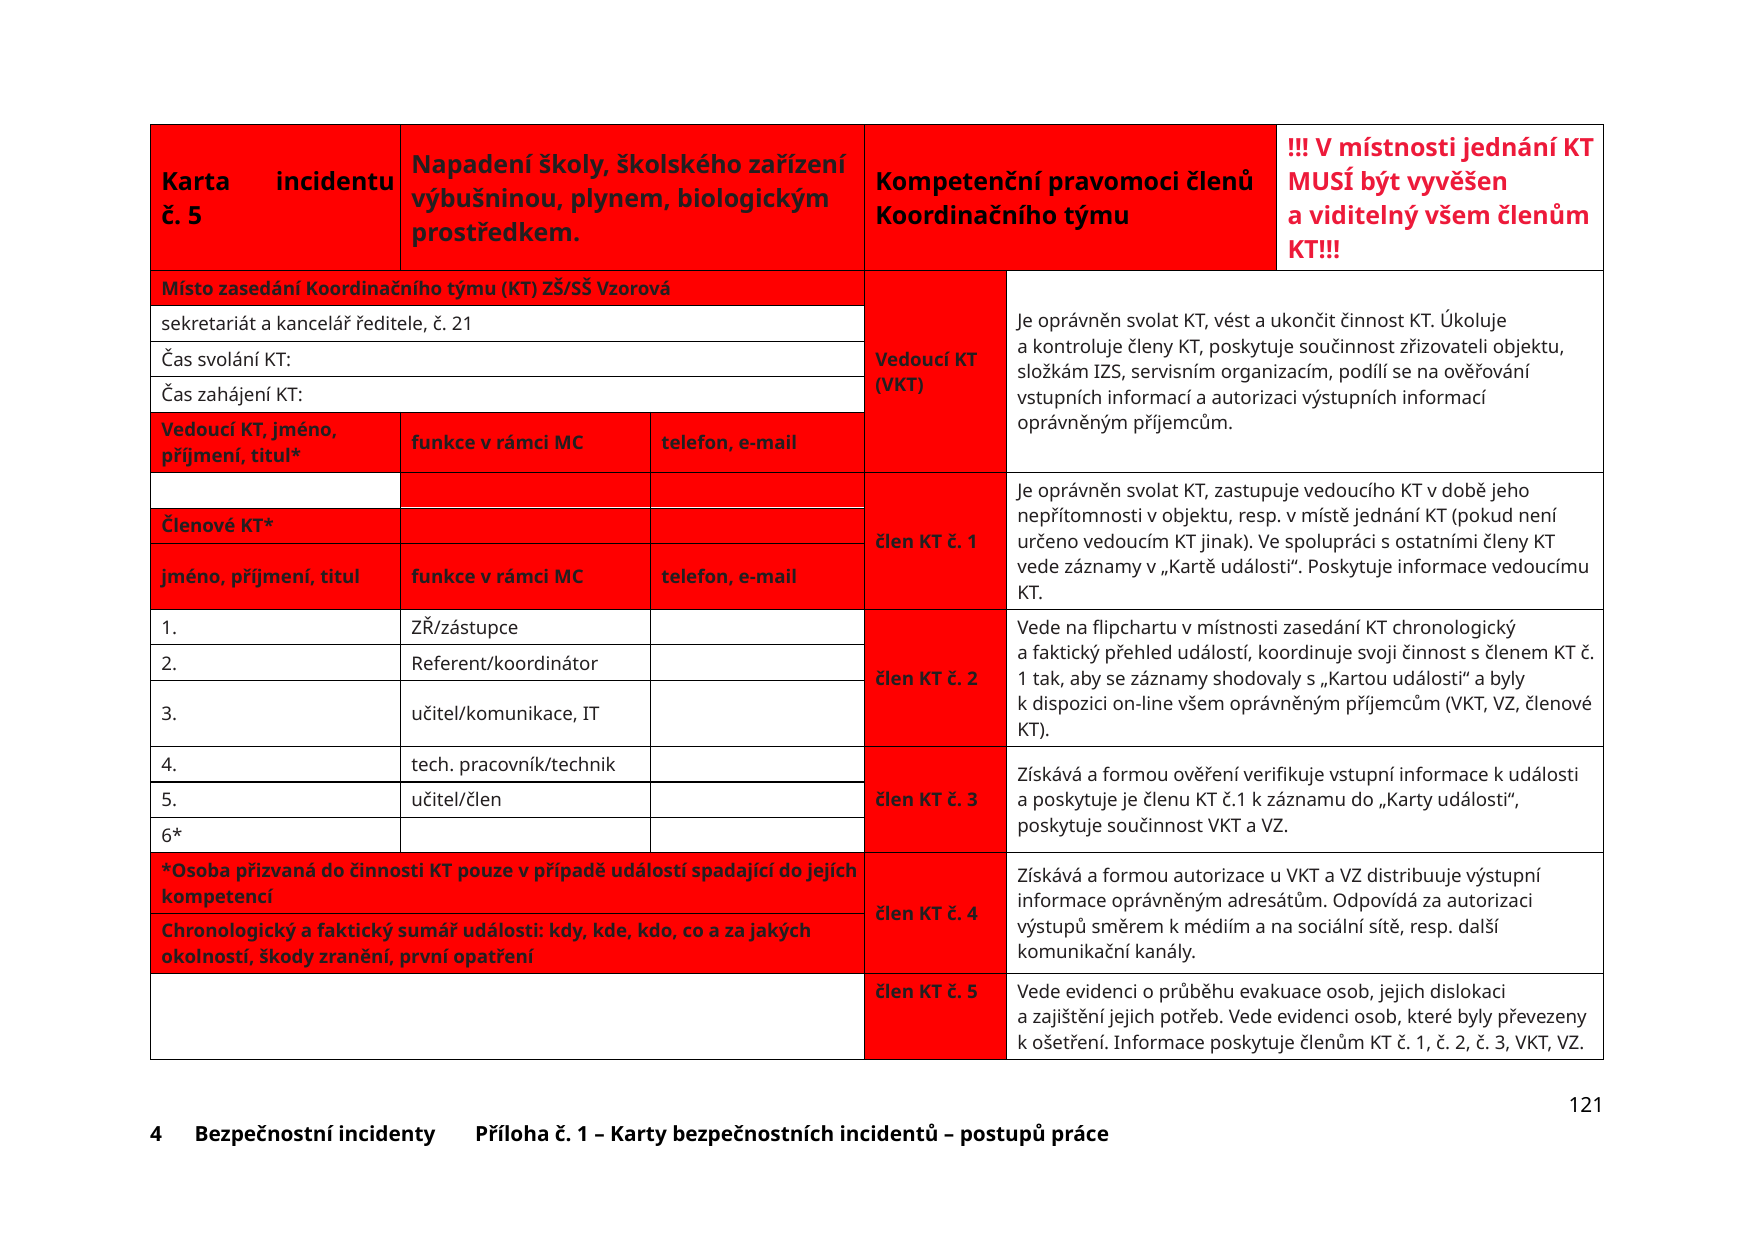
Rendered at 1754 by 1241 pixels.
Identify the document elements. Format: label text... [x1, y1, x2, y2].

table_header !!! V místnosti jednání KT MUSÍ být vyvěšen a viditelný všem členům KT!!! [1277, 125, 1603, 270]
table_header Kompetenční pravomoci členů Koordinačního týmu [865, 125, 1276, 270]
table_cell 6* [151, 818, 400, 852]
table_cell Vede evidenci o průběhu evakuace osob, jejich dislokaci a zajištění jejich potřeb. Vede evidenci osob, které byly převezeny k ošetření. Informace poskytuje členům KT č. 1, č. 2, č. 3, VKT, VZ. [1007, 974, 1603, 1059]
table_cell [401, 473, 650, 507]
table_cell sekretariát a kancelář ředitele, č. 21 [151, 306, 864, 341]
table_cell učitel/komunikace, IT [401, 681, 650, 746]
table_cell [651, 645, 864, 680]
table_cell 4. [151, 747, 400, 781]
table_cell člen KT č. 3 [865, 747, 1006, 852]
table_cell Čas svolání KT: [151, 342, 864, 376]
table_cell Je oprávněn svolat KT, vést a ukončit činnost KT. Úkoluje a kontroluje členy KT, poskytuje součinnost zřizovateli objektu, složkám IZS, servisním organizacím, podílí se na ověřování vstupních informací a autorizaci výstupních informací oprávněným příjemcům. [1007, 271, 1603, 472]
table_cell člen KT č. 1 [865, 473, 1006, 609]
table_cell Získává a formou autorizace u VKT a VZ distribuuje výstupní informace oprávněným adresátům. Odpovídá za autorizaci výstupů směrem k médiím a na sociální sítě, resp. další komunikační kanály. [1007, 853, 1603, 973]
table_cell telefon, e-mail [651, 544, 864, 609]
table_cell 3. [151, 681, 400, 746]
table_cell [651, 681, 864, 746]
table_cell učitel/člen [401, 783, 650, 817]
table_cell Členové KT* [151, 509, 400, 543]
table_cell [651, 473, 864, 507]
table_cell Vede na flipchartu v místnosti zasedání KT chronologický a faktický přehled událostí, koordinuje svoji činnost s členem KT č. 1 tak, aby se záznamy shodovaly s „Kartou události“ a byly k dispozici on-line všem oprávněným příjemcům (VKT, VZ, členové KT). [1007, 610, 1603, 746]
table_cell [151, 473, 400, 507]
table_cell člen KT č. 4 [865, 853, 1006, 973]
table_cell člen KT č. 2 [865, 610, 1006, 746]
table_cell Je oprávněn svolat KT, zastupuje vedoucího KT v době jeho nepřítomnosti v objektu, resp. v místě jednání KT (pokud není určeno vedoucím KT jinak). Ve spolupráci s ostatními členy KT vede záznamy v „Kartě události“. Poskytuje informace vedoucímu KT. [1007, 473, 1603, 609]
table_cell Referent/koordinátor [401, 645, 650, 680]
table_cell [401, 509, 650, 543]
table_cell funkce v rámci MC [401, 544, 650, 609]
table_cell Vedoucí KT (VKT) [865, 271, 1006, 472]
table_cell tech. pracovník/technik [401, 747, 650, 781]
table_cell [401, 818, 650, 852]
table_cell [651, 818, 864, 852]
table_cell [651, 509, 864, 543]
table_cell ZŘ/zástupce [401, 610, 650, 644]
table_cell Místo zasedání Koordinačního týmu (KT) ZŠ/SŠ Vzorová [151, 271, 864, 305]
table_cell 5. [151, 783, 400, 817]
table_cell telefon, e-mail [651, 413, 864, 472]
table_cell [151, 974, 864, 1059]
table_cell Vedoucí KT, jméno, příjmení, titul* [151, 413, 400, 472]
table_cell [651, 610, 864, 644]
table_cell 1. [151, 610, 400, 644]
table_cell Chronologický a faktický sumář události: kdy, kde, kdo, co a za jakých okolností, škody zranění, první opatření [151, 914, 864, 973]
table_header Napadení školy, školského zařízení výbušninou, plynem, biologickým prostředkem. [401, 125, 864, 270]
table_cell [651, 783, 864, 817]
table_cell Získává a formou ověření verifikuje vstupní informace k události a poskytuje je členu KT č.1 k záznamu do „Karty události“, poskytuje součinnost VKT a VZ. [1007, 747, 1603, 852]
table_cell [651, 747, 864, 781]
table_cell jméno, příjmení, titul [151, 544, 400, 609]
table_cell 2. [151, 645, 400, 680]
table_cell Čas zahájení KT: [151, 377, 864, 412]
table_cell funkce v rámci MC [401, 413, 650, 472]
table_cell člen KT č. 5 [865, 974, 1006, 1059]
table_cell *Osoba přizvaná do činnosti KT pouze v případě událostí spadající do jejích kompetencí [151, 853, 864, 913]
table_header Karta incidentu č. 5 [151, 125, 400, 270]
